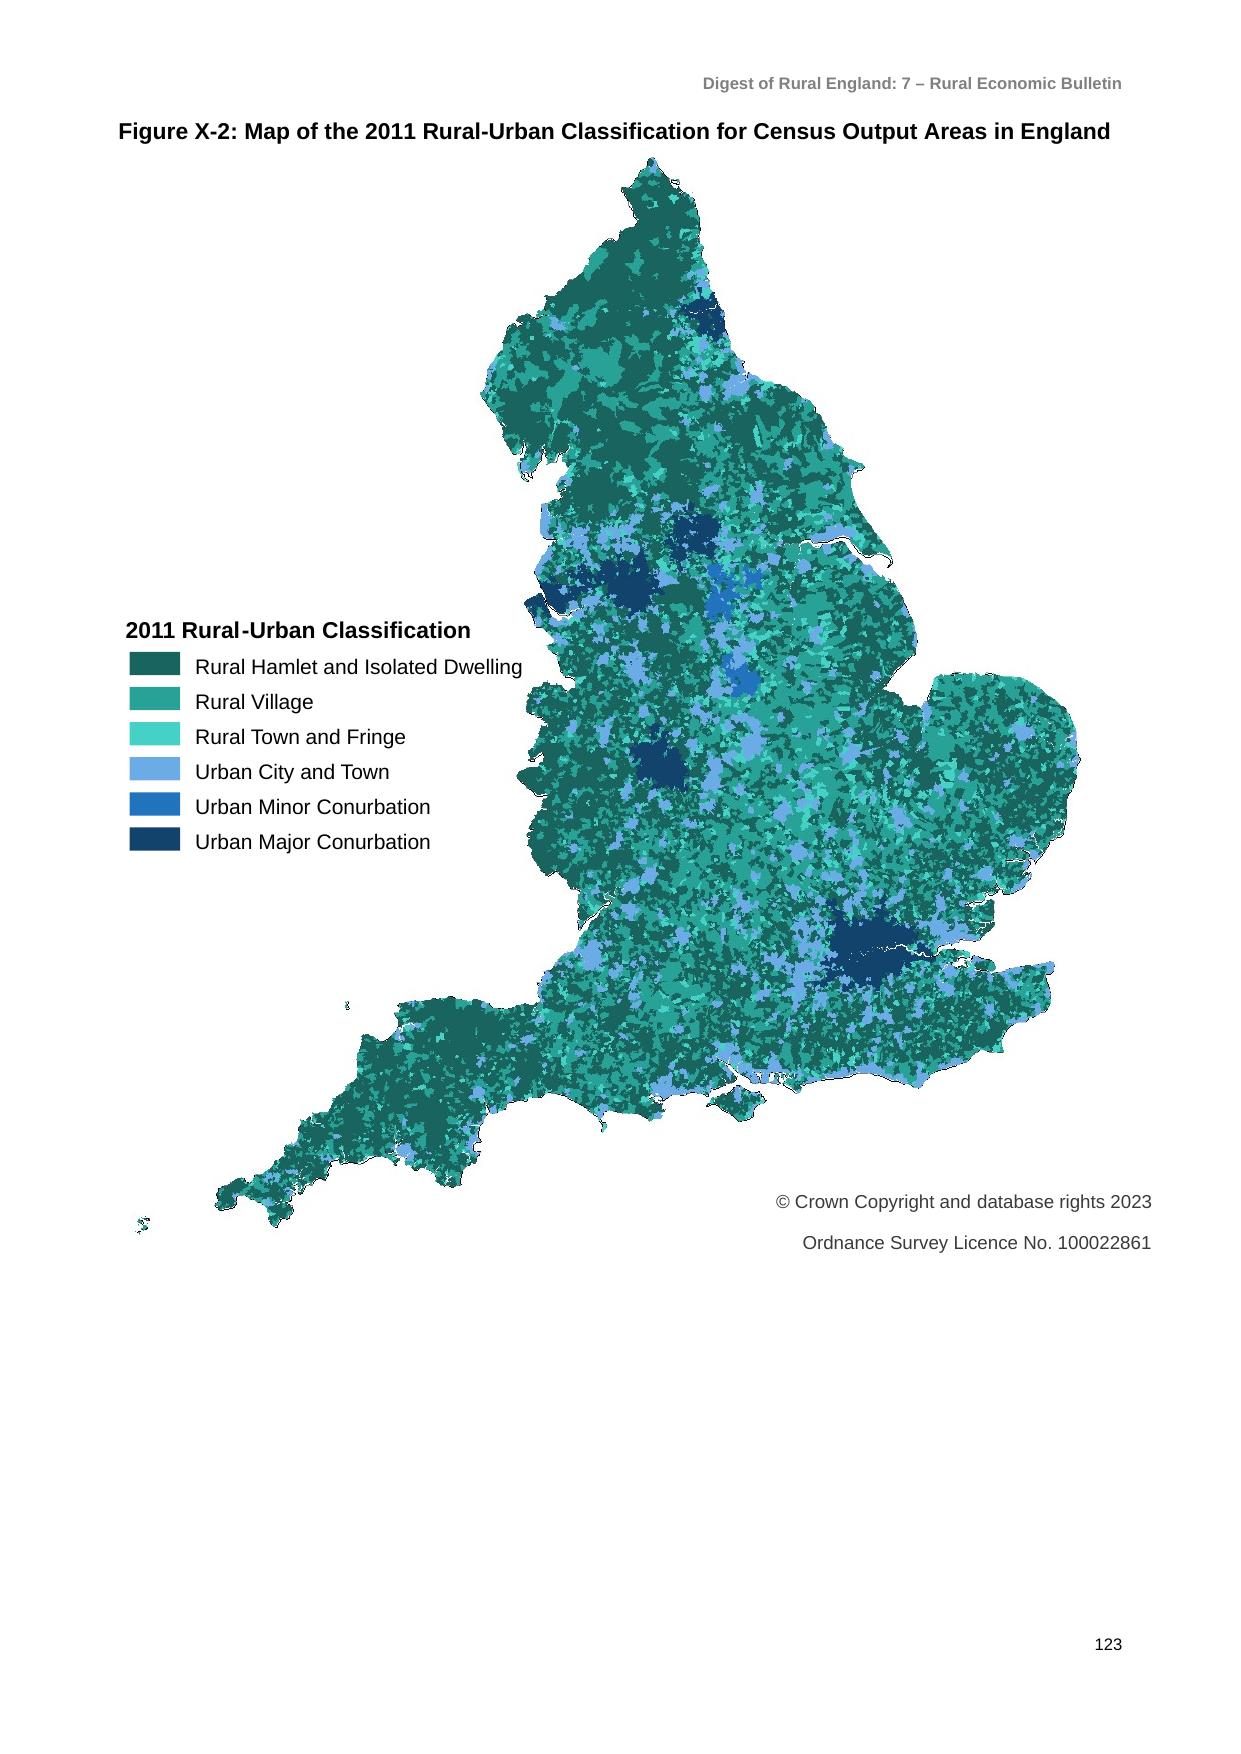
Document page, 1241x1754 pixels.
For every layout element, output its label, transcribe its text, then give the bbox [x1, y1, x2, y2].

text Figure X-2: Map of the 2011 Rural-Urban Classification for Census Output Areas in England [118, 118, 1122, 144]
